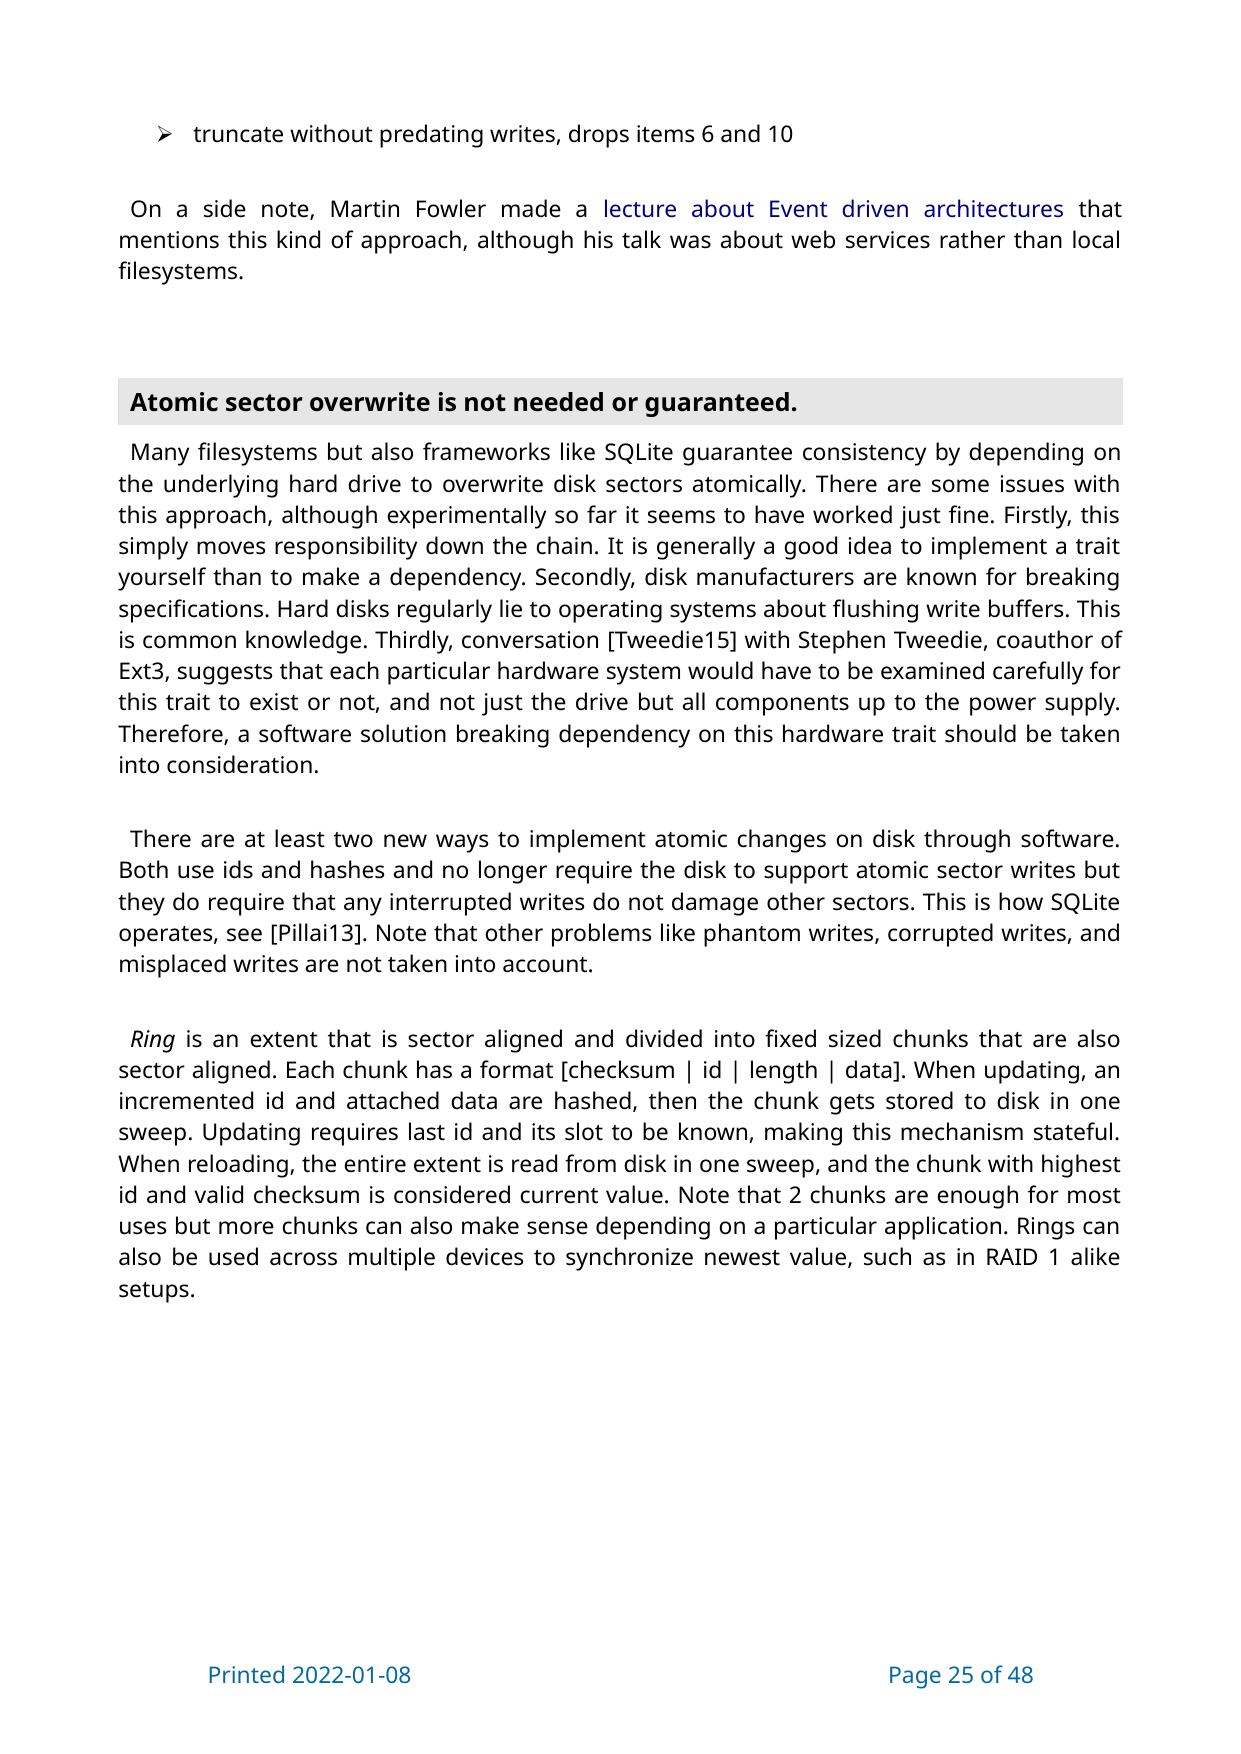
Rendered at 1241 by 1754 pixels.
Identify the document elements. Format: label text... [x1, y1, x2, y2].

list truncate without predating writes, drops items 6 and 10 [156, 118, 1122, 149]
text On a side note, Martin Fowler made a lecture about Event driven architectures that mentions this kind of approach, although his talk was about web services rather than local filesystems. [118, 192, 1122, 286]
text There are at least two new ways to implement atomic changes on disk through software. Both use ids and hashes and no longer require the disk to support atomic sector writes but they do require that any interrupted writes do not damage other sectors. This is how SQLite operates, see [Pillai13]. Note that other problems like phantom writes, corrupted writes, and misplaced writes are not taken into account. [118, 823, 1122, 979]
subtitle Atomic sector overwrite is not needed or guaranteed. [119, 379, 1122, 424]
text Ring is an extent that is sector aligned and divided into fixed sized chunks that are also sector aligned. Each chunk has a format [checksum | id | length | data]. When updating, an incremented id and attached data are hashed, then the chunk gets stored to disk in one sweep. Updating requires last id and its slot to be known, making this mechanism stateful. When reloading, the entire extent is read from disk in one sweep, and the chunk with highest id and valid checksum is considered current value. Note that 2 chunks are enough for most uses but more chunks can also make sense depending on a particular application. Rings can also be used across multiple devices to synchronize newest value, such as in RAID 1 alike setups. [118, 1022, 1122, 1304]
text Many filesystems but also frameworks like SQLite guarantee consistency by depending on the underlying hard drive to overwrite disk sectors atomically. There are some issues with this approach, although experimentally so far it seems to have worked just fine. Firstly, this simply moves responsibility down the chain. It is generally a good idea to implement a trait yourself than to make a dependency. Secondly, disk manufacturers are known for breaking specifications. Hard disks regularly lie to operating systems about flushing write buffers. This is common knowledge. Thirdly, conversation [Tweedie15] with Stephen Tweedie, coauthor of Ext3, suggests that each particular hardware system would have to be examined carefully for this trait to exist or not, and not just the drive but all components up to the power supply. Therefore, a software solution breaking dependency on this hardware trait should be taken into consideration. [118, 436, 1122, 780]
